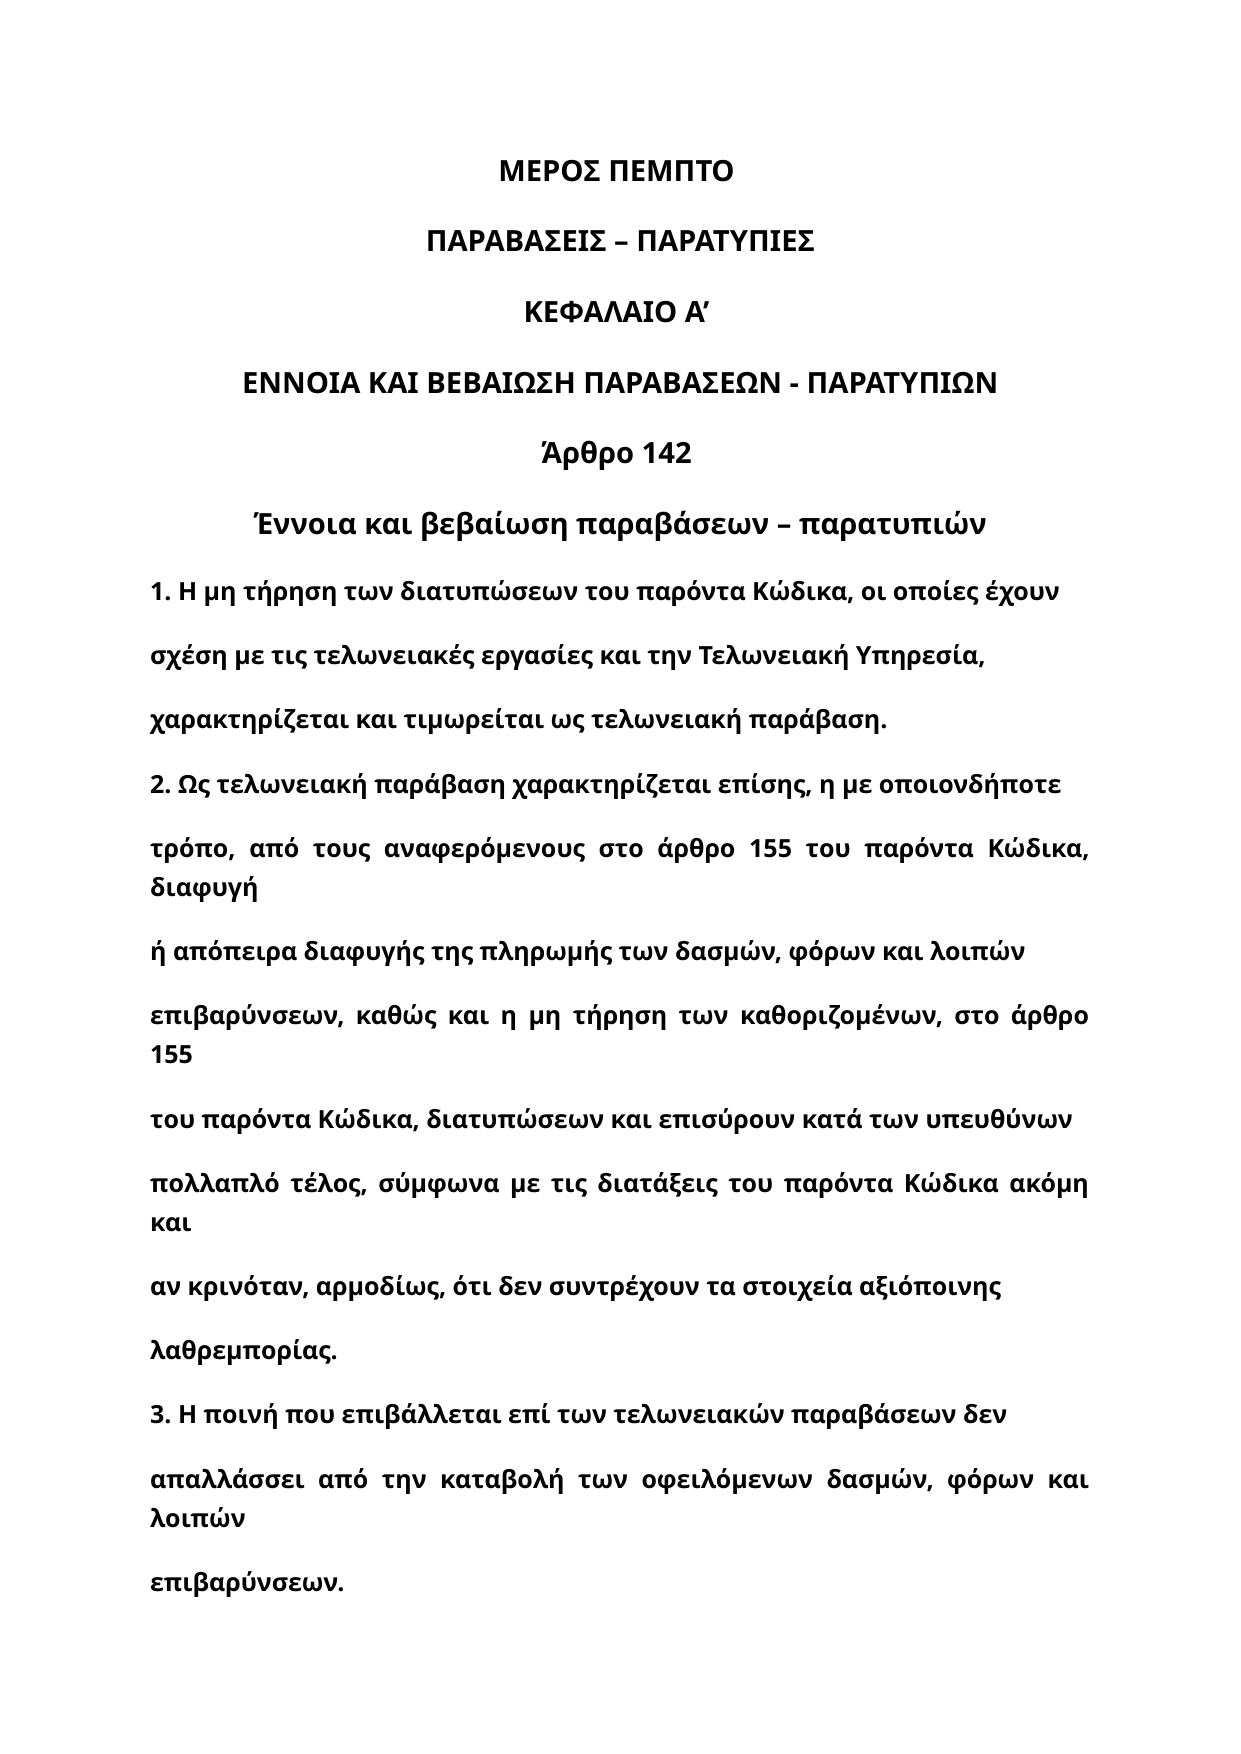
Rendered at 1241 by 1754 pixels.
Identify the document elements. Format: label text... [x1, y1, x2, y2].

text σχέση με τις τελωνειακές εργασίες και την Τελωνειακή Υπηρεσία, [150, 638, 1090, 672]
subtitle Άρθρο 142 [150, 432, 1090, 472]
subtitle ΜΕΡΟΣ ΠΕΜΠΤΟ [150, 150, 1090, 190]
text 3. Η ποινή που επιβάλλεται επί των τελωνειακών παραβάσεων δεν [150, 1397, 1090, 1431]
text 1. Η μη τήρηση των διατυπώσεων του παρόντα Κώδικα, οι οποίες έχουν [150, 574, 1090, 608]
subtitle ΚΕΦΑΛΑΙΟ Α’ [150, 291, 1090, 331]
text πολλαπλό τέλος, σύμφωνα με τις διατάξεις του παρόντα Κώδικα ακόμη και [150, 1165, 1090, 1239]
text ή απόπειρα διαφυγής της πληρωμής των δασμών, φόρων και λοιπών [150, 934, 1090, 968]
text του παρόντα Κώδικα, διατυπώσεων και επισύρουν κατά των υπευθύνων [150, 1101, 1090, 1135]
text επιβαρύνσεων. [150, 1564, 1090, 1599]
subtitle ΕΝΝΟΙΑ ΚΑΙ ΒΕΒΑΙΩΣΗ ΠΑΡΑΒΑΣΕΩΝ - ΠΑΡΑΤΥΠΙΩΝ [150, 362, 1090, 402]
text αν κρινόταν, αρμοδίως, ότι δεν συντρέχουν τα στοιχεία αξιόποινης [150, 1269, 1090, 1303]
subtitle ΠΑΡΑΒΑΣΕΙΣ – ΠΑΡΑΤΥΠΙΕΣ [150, 221, 1090, 260]
text επιβαρύνσεων, καθώς και η μη τήρηση των καθοριζομένων, στο άρθρο 155 [150, 998, 1090, 1071]
text χαρακτηρίζεται και τιμωρείται ως τελωνειακή παράβαση. [150, 702, 1090, 736]
text απαλλάσσει από την καταβολή των οφειλόμενων δασμών, φόρων και λοιπών [150, 1461, 1090, 1534]
text τρόπο, από τους αναφερόμενους στο άρθρο 155 του παρόντα Κώδικα, διαφυγή [150, 830, 1090, 904]
subtitle Έννοια και βεβαίωση παραβάσεων – παρατυπιών [150, 503, 1090, 543]
text 2. Ως τελωνειακή παράβαση χαρακτηρίζεται επίσης, η με οποιονδήποτε [150, 766, 1090, 800]
text λαθρεμπορίας. [150, 1333, 1090, 1367]
